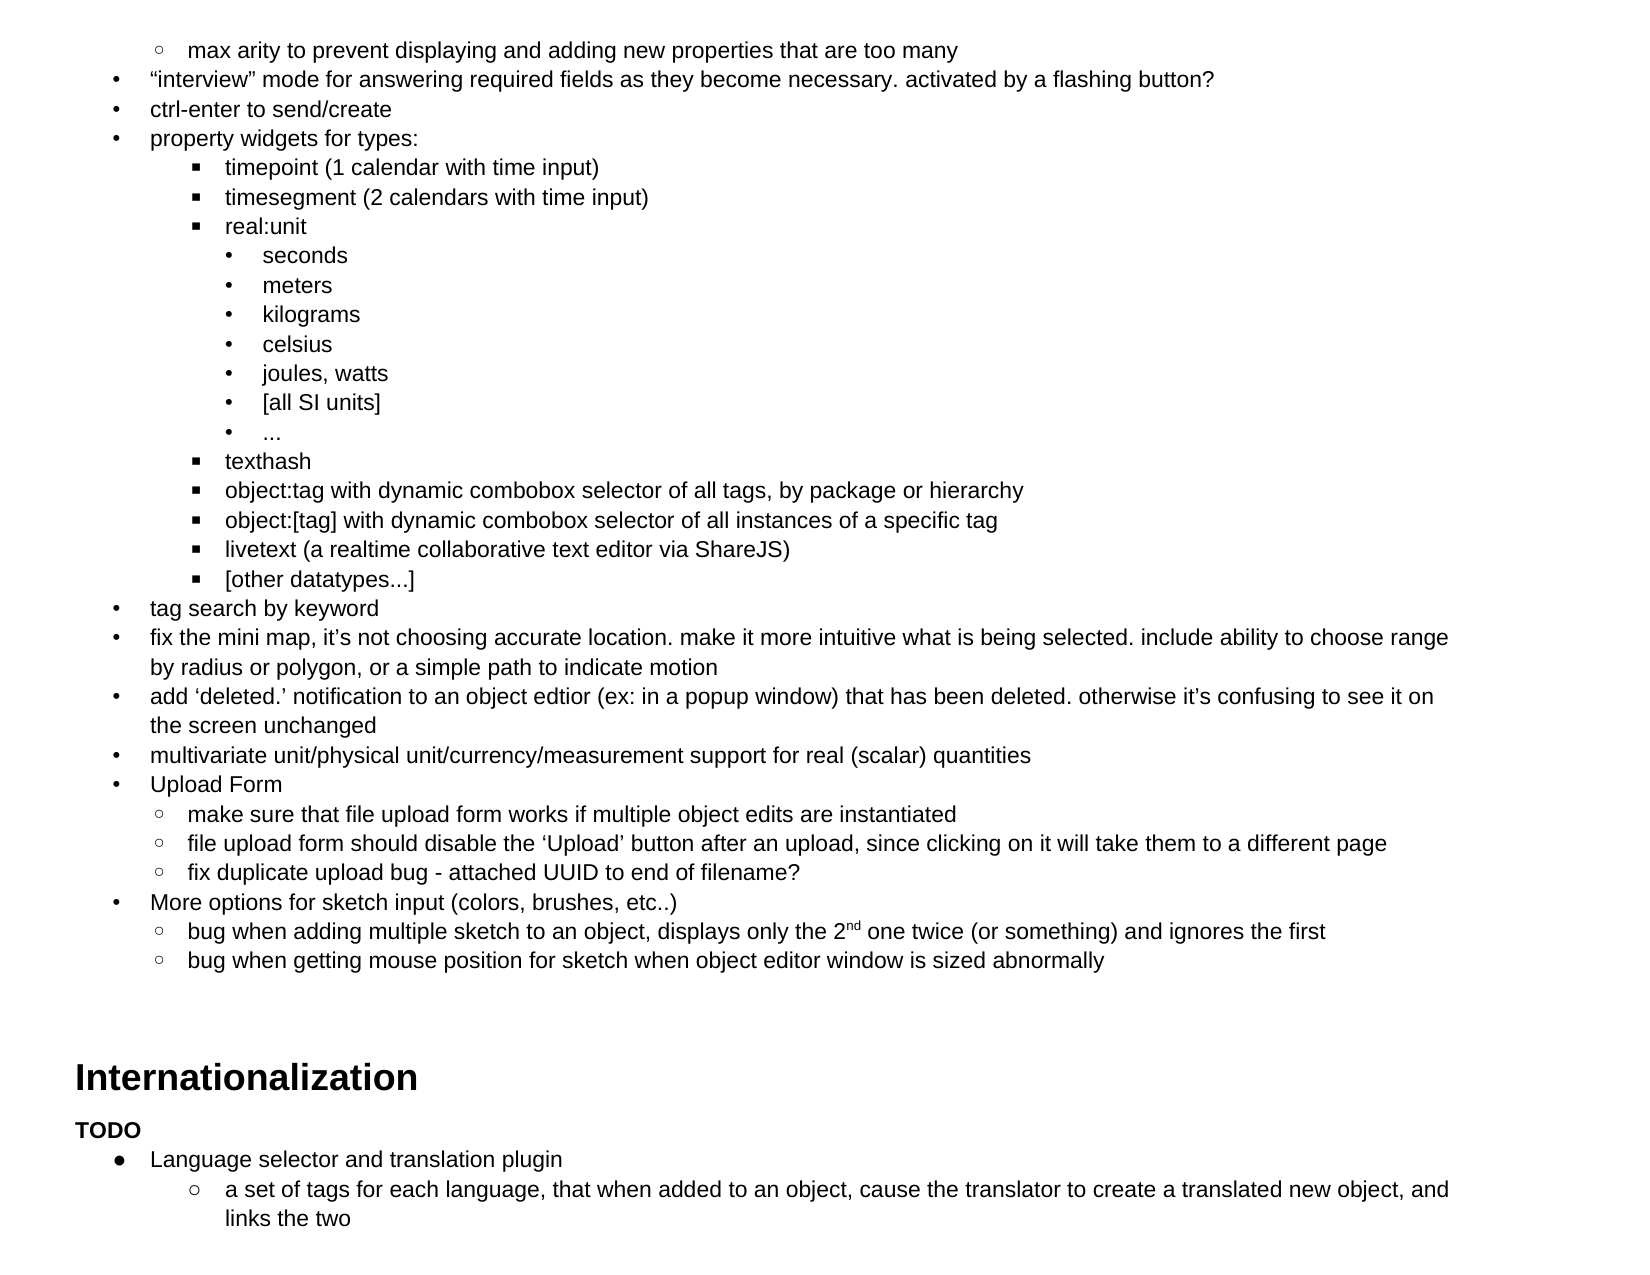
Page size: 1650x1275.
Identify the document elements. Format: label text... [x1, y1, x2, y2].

subtitle Internationalization [75, 1057, 1462, 1099]
list celsius [225, 331, 1462, 357]
list file upload form should disable the ‘Upload’ button after an upload, since clicking on it will take them to a different page [150, 831, 1462, 856]
list tag search by keyword [112, 596, 1462, 621]
list fix duplicate upload bug - attached UUID to end of filename? [150, 860, 1462, 886]
subtitle TODO [75, 1117, 1462, 1143]
list timepoint (1 calendar with time input) [187, 155, 1462, 181]
list make sure that file upload form works if multiple object edits are instantiated [150, 801, 1462, 827]
list fix the mini map, it’s not choosing accurate location. make it more intuitive what is being selected. include ability to choose range by radius or polygon, or a simple path to indicate motion [112, 625, 1462, 680]
list bug when getting mouse position for sketch when object editor window is sized abnormally [150, 948, 1462, 974]
list seconds [225, 243, 1462, 269]
list kilograms [225, 302, 1462, 327]
list livetext (a realtime collaborative text editor via ShareJS) [187, 537, 1462, 562]
list texthash [187, 449, 1462, 474]
list object:[tag] with dynamic combobox selector of all instances of a specific tag [187, 507, 1462, 533]
subtitle a set of tags for each language, that when added to an object, cause the translator to create a translated new object, and links the two [187, 1176, 1462, 1231]
list max arity to prevent displaying and adding new properties that are too many [150, 37, 1462, 63]
list Language selector and translation plugin [112, 1147, 1462, 1172]
list bug when adding multiple sketch to an object, displays only the 2nd one twice (or something) and ignores the first [150, 919, 1462, 944]
list [all SI units] [225, 390, 1462, 416]
list object:tag with dynamic combobox selector of all tags, by package or hierarchy [187, 478, 1462, 504]
list More options for sketch input (colors, brushes, etc..) [112, 889, 1462, 915]
list “interview” mode for answering required fields as they become necessary. activated by a flashing button? [112, 67, 1462, 92]
list Upload Form [112, 772, 1462, 797]
list joules, watts [225, 361, 1462, 386]
list meters [225, 272, 1462, 298]
list property widgets for types: [112, 126, 1462, 151]
list ... [225, 419, 1462, 445]
list real:unit [187, 214, 1462, 239]
list [other datatypes...] [187, 566, 1462, 592]
list add ‘deleted.’ notification to an object edtior (ex: in a popup window) that has been deleted. otherwise it’s confusing to see it on the screen unchanged [112, 684, 1462, 739]
list timesegment (2 calendars with time input) [187, 184, 1462, 210]
list ctrl-enter to send/create [112, 96, 1462, 122]
list multivariate unit/physical unit/currency/measurement support for real (scalar) quantities [112, 742, 1462, 768]
